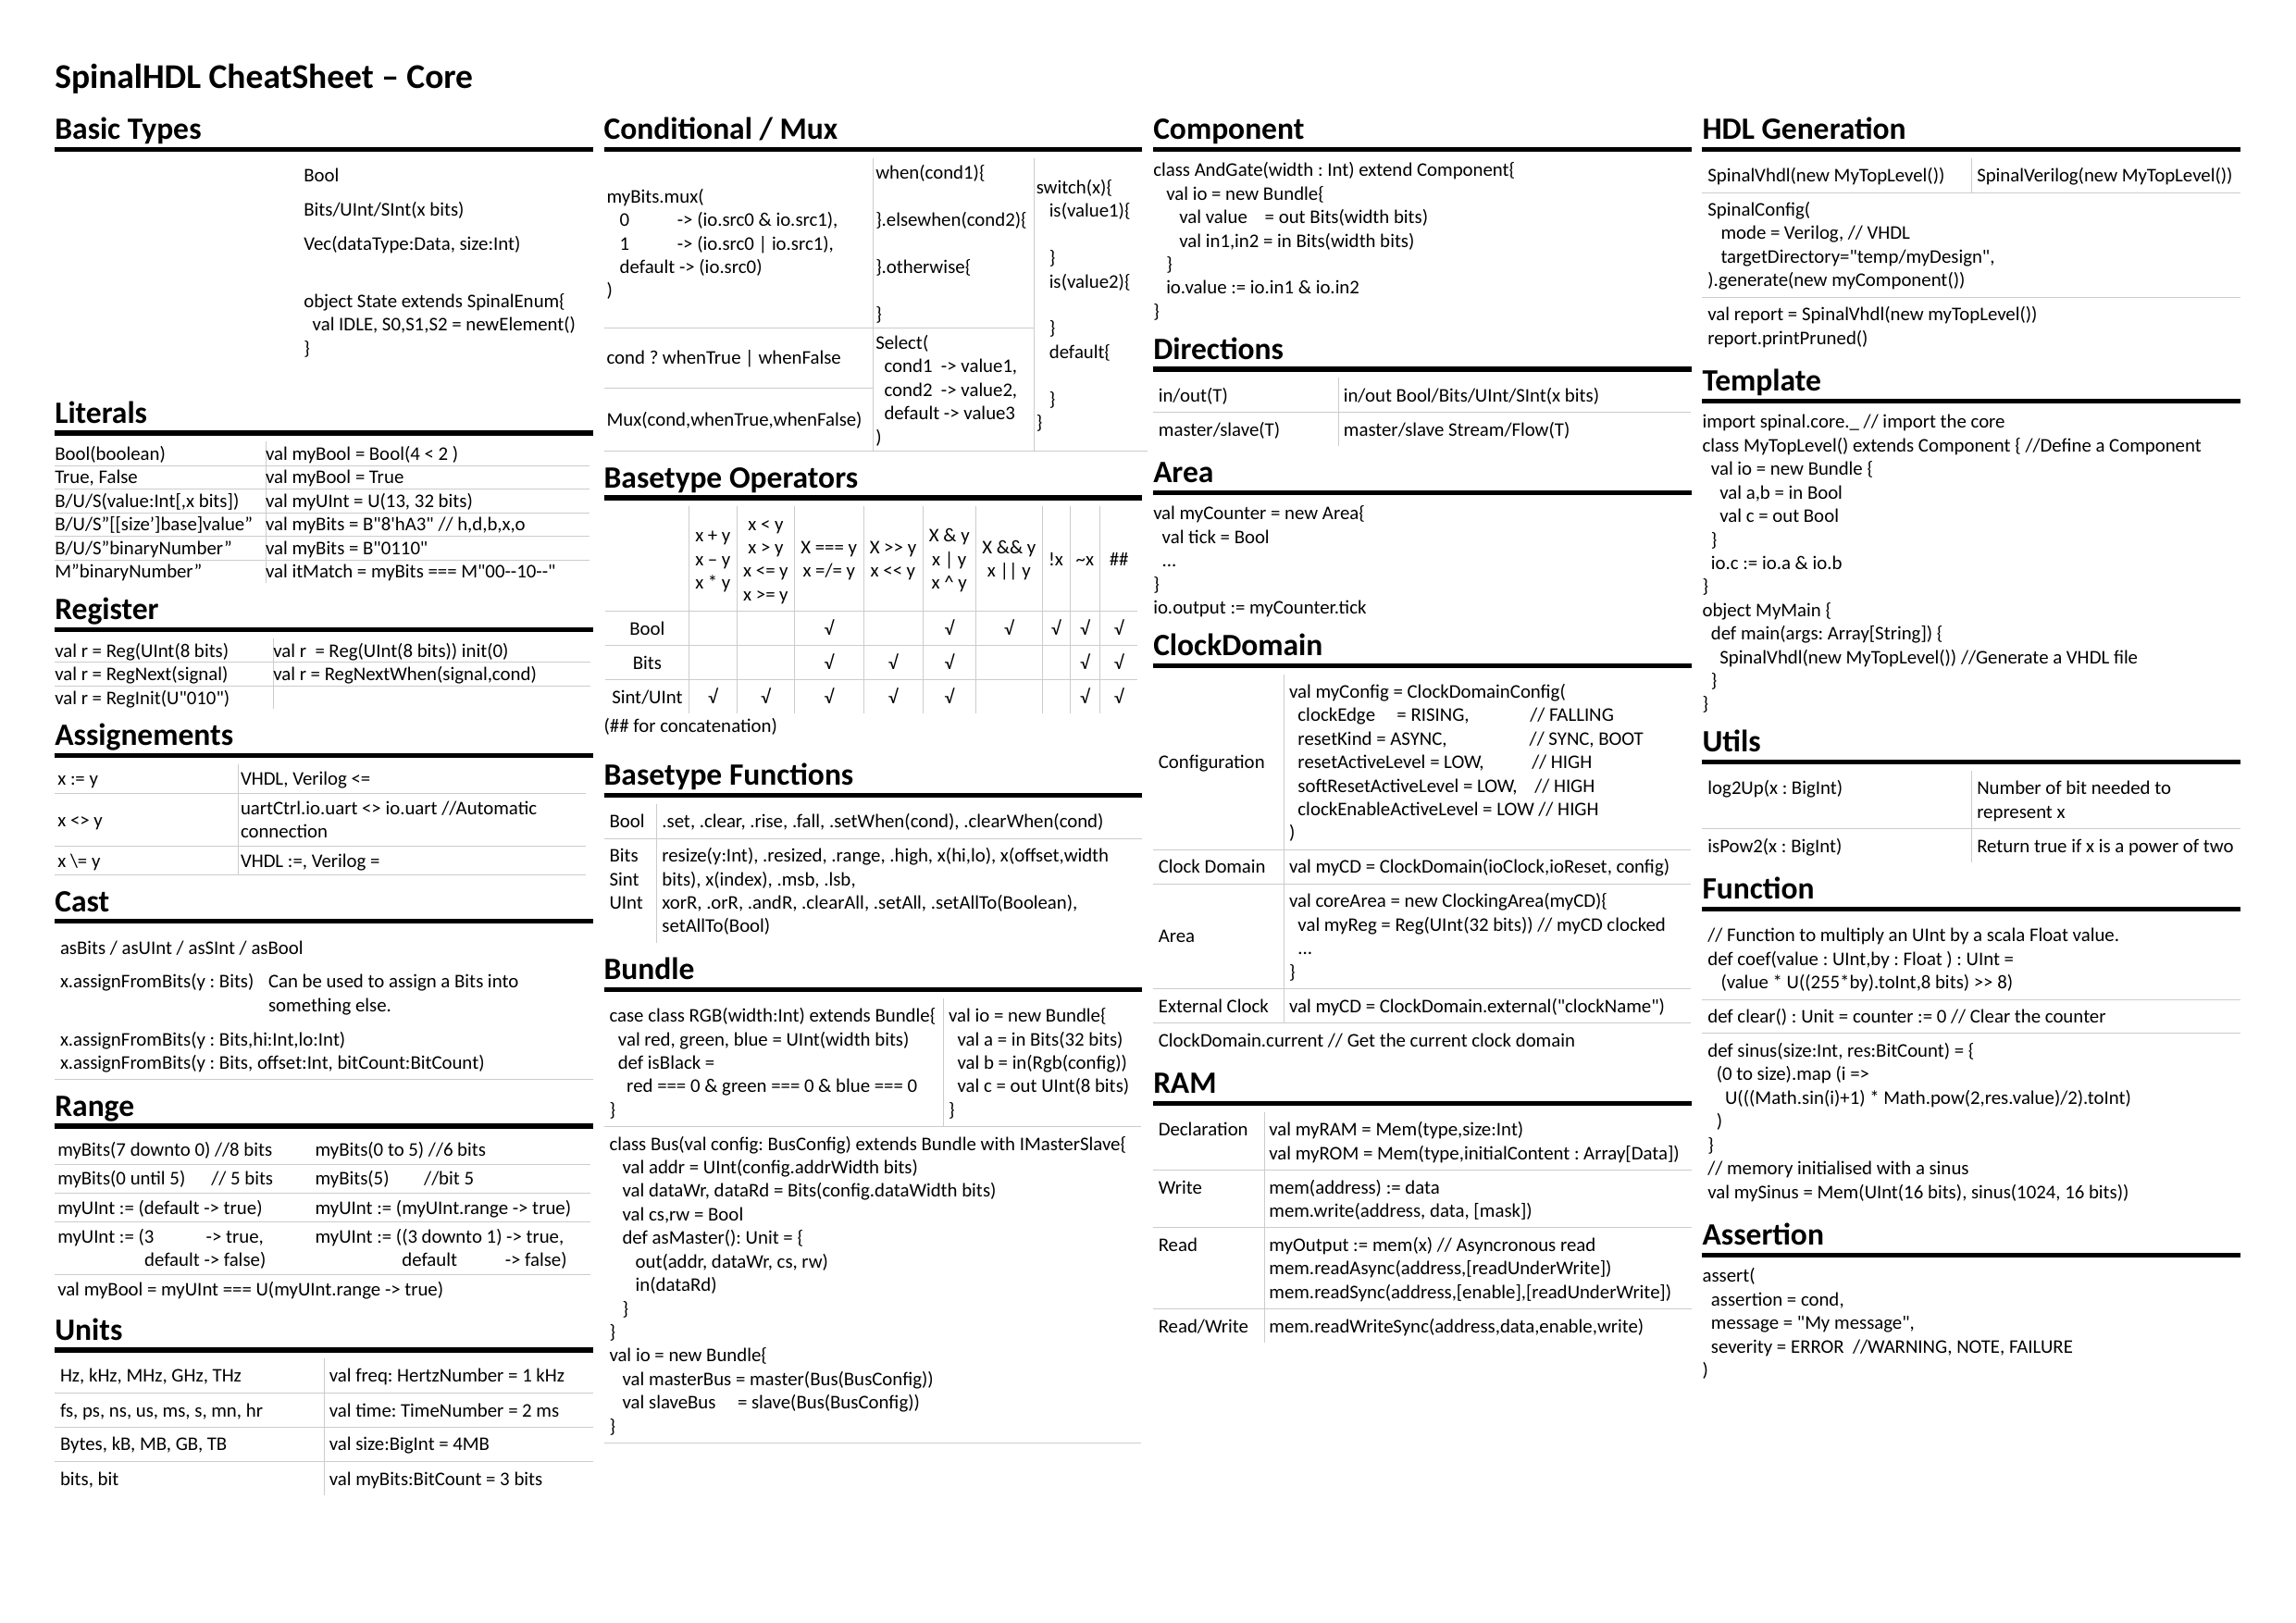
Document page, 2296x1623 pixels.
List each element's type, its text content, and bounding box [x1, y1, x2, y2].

table_cell x <> y [55, 794, 238, 846]
text val io = new Bundle { [1702, 456, 2240, 480]
table_cell resize(y:Int), .resized, .range, .high, x(hi,lo), x(offset,width bits), x(index), .msb, .lsb, xorR, .orR, .andR, .clearAll, .setAll, .setAllTo(Boolean), setAllTo(Bool) [657, 839, 1142, 943]
table_header !x [1043, 506, 1070, 611]
subtitle ClockDomain [1153, 626, 1692, 663]
subtitle Function [1702, 869, 2240, 907]
table_header when(cond1){ }.elsewhen(cond2){ }.otherwise{ } [874, 158, 1034, 328]
table_header X && y x || y [976, 506, 1042, 611]
table_cell myUInt := (3 -> true, default -> false) [55, 1222, 312, 1274]
table_cell myOutput := mem(x) // Asyncronous read mem.readAsync(address,[readUnderWrite]) mem.readSync(address,[enable],[readUnderWrite]) [1265, 1228, 1692, 1308]
text val value = out Bits(width bits) [1153, 204, 1692, 229]
table_header asBits / asUInt / asSInt / asBool [55, 930, 593, 964]
table_header myBits.mux( 0 -> (io.src0 & io.src1), 1 -> (io.src0 | io.src1), default -> (io.src0) ) [604, 158, 873, 328]
subtitle Utils [1702, 722, 2240, 760]
table_cell Bits/UInt/SInt(x bits) [298, 192, 590, 226]
table_header val freq: HertzNumber = 1 kHz [325, 1358, 593, 1393]
table_cell val myBool = myUInt === U(myUInt.range -> true) [55, 1275, 590, 1303]
table_cell uartCtrl.io.uart <> io.uart //Automatic connection [239, 794, 586, 846]
table_cell fs, ps, ns, us, ms, s, mn, hr [55, 1394, 324, 1427]
table_header x < y x > y x <= y x >= y [738, 506, 794, 611]
text assert( [1702, 1264, 2240, 1287]
text import spinal.core._ // import the core [1702, 410, 2240, 433]
table_cell √ [1071, 680, 1099, 713]
table_cell Mux(cond,whenTrue,whenFalse) [604, 389, 873, 451]
table_cell x.assignFromBits(y : Bits,hi:Int,lo:Int) x.assignFromBits(y : Bits, offset:Int, bitCount:BitCount) [55, 1022, 593, 1079]
table_cell True, False [55, 466, 266, 489]
text val myCounter = new Area{ [1153, 502, 1692, 525]
table_cell val itMatch = myBits === M"00--10--" [267, 561, 590, 583]
table_cell val myCD = ClockDomain.external("clockName") [1285, 989, 1691, 1022]
subtitle Register [55, 589, 593, 627]
table_header myBits(7 downto 0) //8 bits [55, 1134, 312, 1163]
table_header switch(x){ is(value1){ } is(value2){ } default{ } } [1035, 158, 1148, 451]
table_cell [1043, 646, 1070, 679]
table_cell Bytes, kB, MB, GB, TB [55, 1428, 324, 1461]
text object MyMain { [1702, 598, 2240, 621]
table_header val r = Reg(UInt(8 bits)) init(0) [274, 638, 590, 662]
table_cell Bits [605, 646, 689, 679]
text val io = new Bundle{ [1153, 181, 1692, 204]
subtitle Units [55, 1309, 593, 1347]
table_header Number of bit needed to represent x [1972, 771, 2240, 828]
subtitle Basetype Operators [603, 457, 1142, 501]
table_cell def sinus(size:Int, res:BitCount) = { (0 to size).map (i => U(((Math.sin(i)+1) * Math.pow(2,res.value)/2).toInt) ) } // memory initialised with a sinus val mySinus = Mem(UInt(16 bits), sinus(1024, 16 bits)) [1702, 1034, 2240, 1208]
table_cell √ [795, 612, 863, 645]
table_cell √ [864, 646, 923, 679]
table_cell myUInt := (default -> true) [55, 1194, 312, 1221]
table_cell Sint/UInt [605, 680, 689, 713]
table_header ## [1100, 506, 1137, 611]
text val c = out Bool [1702, 503, 2240, 527]
table_header Bool(boolean) [55, 441, 266, 465]
table_cell val report = SpinalVhdl(new myTopLevel()) report.printPruned() [1702, 298, 2240, 354]
table_cell myBits(0 until 5) // 5 bits [55, 1165, 312, 1193]
subtitle Template [1702, 361, 2240, 399]
subtitle Conditional / Mux [603, 109, 1142, 152]
table_cell Bits Sint UInt [604, 839, 656, 943]
table_header log2Up(x : BigInt) [1702, 771, 1971, 828]
subtitle Bundle [603, 949, 1142, 992]
text } [1702, 527, 2240, 551]
table_cell External Clock [1153, 989, 1284, 1022]
table_header X === y x =/= y [795, 506, 863, 611]
table_header Configuration [1153, 675, 1284, 849]
table_cell class Bus(val config: BusConfig) extends Bundle with IMasterSlave{ val addr = UInt(config.addrWidth bits) val dataWr, dataRd = Bits(config.dataWidth bits) val cs,rw = Bool def asMaster(): Unit = { out(addr, dataWr, cs, rw) in(dataRd) } } val io = new Bundle{ val masterBus = master(Bus(BusConfig)) val slaveBus = slave(Bus(BusConfig)) } [604, 1127, 1141, 1443]
text } [1153, 299, 1692, 322]
table_header X >> y x << y [864, 506, 923, 611]
table_cell val time: TimeNumber = 2 ms [325, 1394, 593, 1427]
table_cell √ [1100, 646, 1137, 679]
text } [1702, 575, 2240, 598]
subtitle Cast [55, 881, 593, 919]
table_cell isPow2(x : BigInt) [1702, 829, 1971, 862]
text val in1,in2 = in Bits(width bits) [1153, 229, 1692, 252]
text SpinalVhdl(new MyTopLevel()) //Generate a VHDL file [1702, 645, 2240, 668]
table_cell val myBits = B"0110" [267, 537, 590, 559]
table_header SpinalVhdl(new MyTopLevel()) [1702, 158, 1971, 192]
text class AndGate(width : Int) extend Component{ [1153, 158, 1692, 181]
table_cell master/slave(T) [1153, 413, 1338, 446]
table_cell √ [1071, 646, 1099, 679]
subtitle Directions [1153, 329, 1692, 366]
table_cell [738, 612, 794, 645]
table_cell myUInt := ((3 downto 1) -> true, default -> false) [313, 1222, 590, 1274]
subtitle Literals [55, 392, 593, 430]
table_cell B/U/S(value:Int[,x bits]) [55, 489, 266, 512]
text io.output := myCounter.tick [1153, 595, 1692, 619]
table_cell B/U/S”binaryNumber” [55, 537, 266, 559]
table_cell cond ? whenTrue | whenFalse [604, 328, 873, 387]
table_header x := y [55, 764, 238, 793]
subtitle Range [55, 1086, 593, 1123]
subtitle Area [1153, 452, 1692, 490]
subtitle Basic Types [55, 109, 593, 147]
table_header Bool [298, 158, 590, 192]
table_cell val r = RegNextWhen(signal,cond) [274, 663, 590, 686]
text message = "My message", [1702, 1310, 2240, 1334]
table_header Declaration [1153, 1112, 1264, 1170]
table_cell VHDL :=, Verilog = [239, 847, 586, 874]
table_header // Function to multiply an UInt by a scala Float value. def coef(value : UInt,by : Float ) : UInt = (value * U((255*by).toInt,8 bits) >> 8) [1702, 918, 2240, 998]
table_cell val r = RegInit(U"010") [55, 687, 273, 709]
table_cell val myBits = B"8'hA3" // h,d,b,x,o [267, 514, 590, 536]
table_header ~x [1071, 506, 1099, 611]
table_cell √ [924, 612, 975, 645]
table_cell √ [795, 680, 863, 713]
table_cell x \= y [55, 847, 238, 874]
table_cell val myBits:BitCount = 3 bits [325, 1462, 593, 1495]
table_header X & y x | y x ^ y [924, 506, 975, 611]
table_cell Bool [605, 612, 689, 645]
table_cell Clock Domain [1153, 850, 1284, 884]
subtitle Basetype Functions [603, 755, 1142, 798]
text severity = ERROR //WARNING, NOTE, FAILURE [1702, 1334, 2240, 1357]
table_header val myConfig = ClockDomainConfig( clockEdge = RISING, // FALLING resetKind = ASYNC, // SYNC, BOOT resetActiveLevel = LOW, // HIGH softResetActiveLevel = LOW, // HIGH clockEnableActiveLevel = LOW // HIGH ) [1285, 675, 1691, 849]
table_cell mem.readWriteSync(address,data,enable,write) [1265, 1309, 1692, 1343]
table_header val myBool = Bool(4 < 2 ) [267, 441, 590, 465]
table_cell val myBool = True [267, 466, 590, 489]
table_cell Vec(dataType:Data, size:Int) [298, 226, 590, 260]
text def main(args: Array[String]) { [1702, 621, 2240, 645]
table_cell bits, bit [55, 1462, 324, 1495]
subtitle HDL Generation [1702, 109, 2240, 147]
text } [1153, 252, 1692, 276]
table_cell Return true if x is a power of two [1972, 829, 2240, 862]
text ) [1702, 1357, 2240, 1381]
table_header Bool [604, 804, 656, 838]
subtitle Assignements [55, 715, 593, 753]
table_cell master/slave Stream/Flow(T) [1339, 413, 1691, 446]
table_header in/out(T) [1153, 378, 1338, 412]
table_header val r = Reg(UInt(8 bits) [55, 638, 273, 662]
subtitle Component [1153, 109, 1692, 147]
text val tick = Bool [1153, 525, 1692, 548]
table_cell ClockDomain.current // Get the current clock domain [1153, 1023, 1691, 1057]
table_cell √ [1043, 612, 1070, 645]
table_cell object State extends SpinalEnum{ val IDLE, S0,S1,S2 = newElement() } [298, 260, 590, 386]
table_header VHDL, Verilog <= [239, 764, 586, 793]
table_header x + y x – y x * y [689, 506, 737, 611]
text ... [1153, 548, 1692, 572]
table_cell M”binaryNumber” [55, 561, 266, 583]
table_cell Can be used to assign a Bits into something else. [263, 964, 593, 1022]
table_header [605, 506, 689, 611]
table_cell [738, 646, 794, 679]
table_cell [976, 646, 1042, 679]
table_header SpinalVerilog(new MyTopLevel()) [1972, 158, 2240, 192]
table_cell √ [1071, 612, 1099, 645]
table_cell √ [1100, 612, 1137, 645]
table_cell myUInt := (myUInt.range -> true) [313, 1194, 590, 1221]
table_cell Area [1153, 885, 1284, 988]
table_header val myRAM = Mem(type,size:Int) val myROM = Mem(type,initialContent : Array[Data]) [1265, 1112, 1692, 1170]
table_cell [689, 612, 737, 645]
table_cell myBits(5) //bit 5 [313, 1165, 590, 1193]
text } [1153, 572, 1692, 595]
table_cell √ [924, 680, 975, 713]
table_cell Read [1153, 1228, 1264, 1308]
table_header myBits(0 to 5) //6 bits [313, 1134, 590, 1163]
table_cell val r = RegNext(signal) [55, 663, 273, 686]
table_cell √ [795, 646, 863, 679]
text assertion = cond, [1702, 1287, 2240, 1310]
text } [1702, 692, 2240, 715]
table_header .set, .clear, .rise, .fall, .setWhen(cond), .clearWhen(cond) [657, 804, 1142, 838]
table_cell val coreArea = new ClockingArea(myCD){ val myReg = Reg(UInt(32 bits)) // myCD clocked ... } [1285, 885, 1691, 988]
table_cell [1043, 680, 1070, 713]
text } [1702, 668, 2240, 692]
table_cell B/U/S”[[size’]base]value” [55, 514, 266, 536]
table_cell √ [976, 612, 1042, 645]
table_cell [864, 612, 923, 645]
table_cell √ [689, 680, 737, 713]
table_cell [689, 646, 737, 679]
table_cell def clear() : Unit = counter := 0 // Clear the counter [1702, 1000, 2240, 1033]
table_header in/out Bool/Bits/UInt/SInt(x bits) [1339, 378, 1691, 412]
table_cell x.assignFromBits(y : Bits) [55, 964, 263, 1022]
subtitle Assertion [1702, 1215, 2240, 1253]
table_cell √ [924, 646, 975, 679]
table_cell √ [738, 680, 794, 713]
table_cell mem(address) := data mem.write(address, data, [mask]) [1265, 1171, 1692, 1227]
table_header case class RGB(width:Int) extends Bundle{ val red, green, blue = UInt(width bits) def isBlack = red === 0 & green === 0 & blue === 0 } [604, 998, 943, 1126]
table_cell val myUInt = U(13, 32 bits) [267, 489, 590, 512]
table_cell Read/Write [1153, 1309, 1264, 1343]
subtitle RAM [1153, 1063, 1692, 1101]
table_cell [274, 687, 590, 709]
text io.value := io.in1 & io.in2 [1153, 276, 1692, 299]
table_cell √ [1100, 680, 1137, 713]
table_header val io = new Bundle{ val a = in Bits(32 bits) val b = in(Rgb(config)) val c = out UInt(8 bits) } [944, 998, 1141, 1126]
text io.c := io.a & io.b [1702, 551, 2240, 575]
table_cell Select( cond1 -> value1, cond2 -> value2, default -> value3 ) [874, 328, 1034, 451]
table_cell Write [1153, 1171, 1264, 1227]
table_cell SpinalConfig( mode = Verilog, // VHDL targetDirectory="temp/myDesign", ).generate(new myComponent()) [1702, 193, 2240, 297]
text class MyTopLevel() extends Component { //Define a Component [1702, 433, 2240, 456]
text (## for concatenation) [603, 713, 1142, 737]
table_header Hz, kHz, MHz, GHz, THz [55, 1358, 324, 1393]
table_cell [976, 680, 1042, 713]
table_cell val size:BigInt = 4MB [325, 1428, 593, 1461]
table_cell √ [864, 680, 923, 713]
table_cell val myCD = ClockDomain(ioClock,ioReset, config) [1285, 850, 1691, 884]
table_header [55, 158, 298, 386]
text val a,b = in Bool [1702, 480, 2240, 503]
